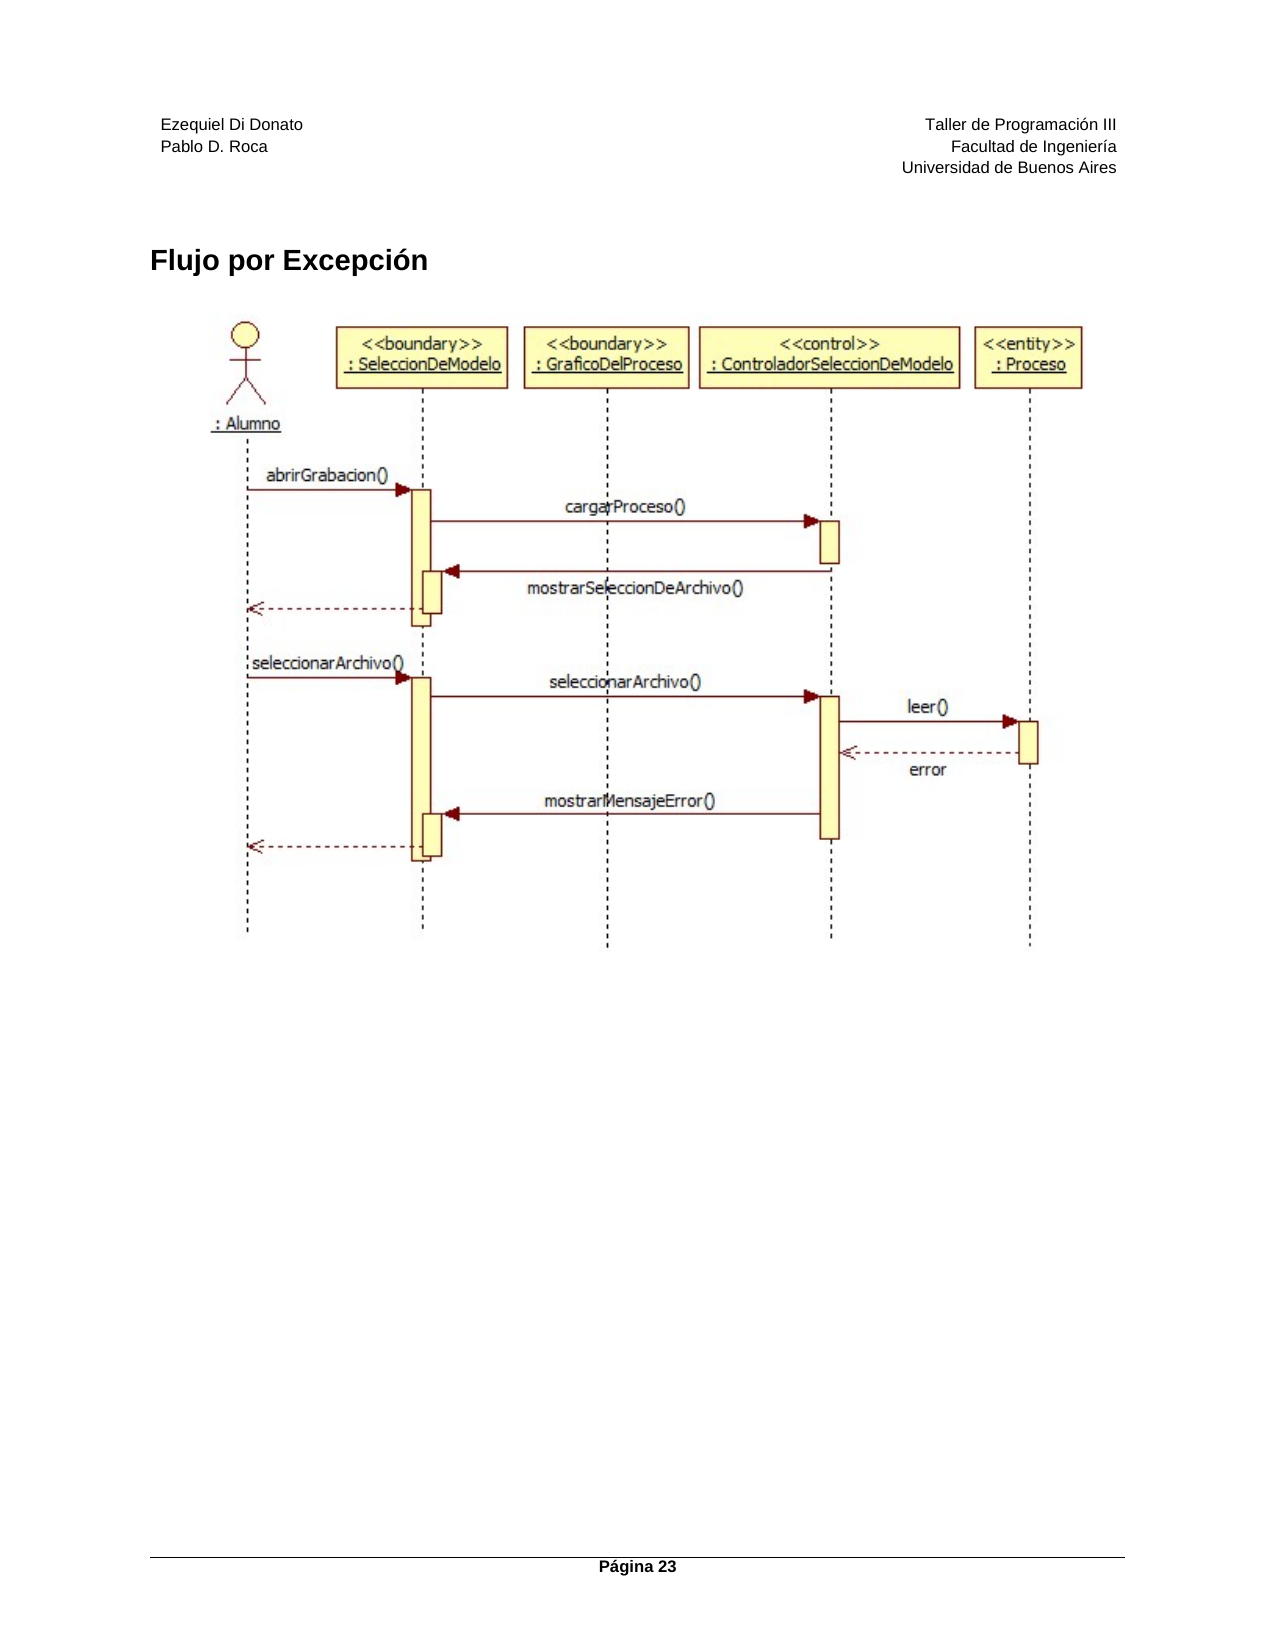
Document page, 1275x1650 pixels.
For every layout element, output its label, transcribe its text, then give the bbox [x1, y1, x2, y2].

picture [161, 290, 1114, 984]
subtitle Flujo por Excepción [150, 244, 1125, 277]
